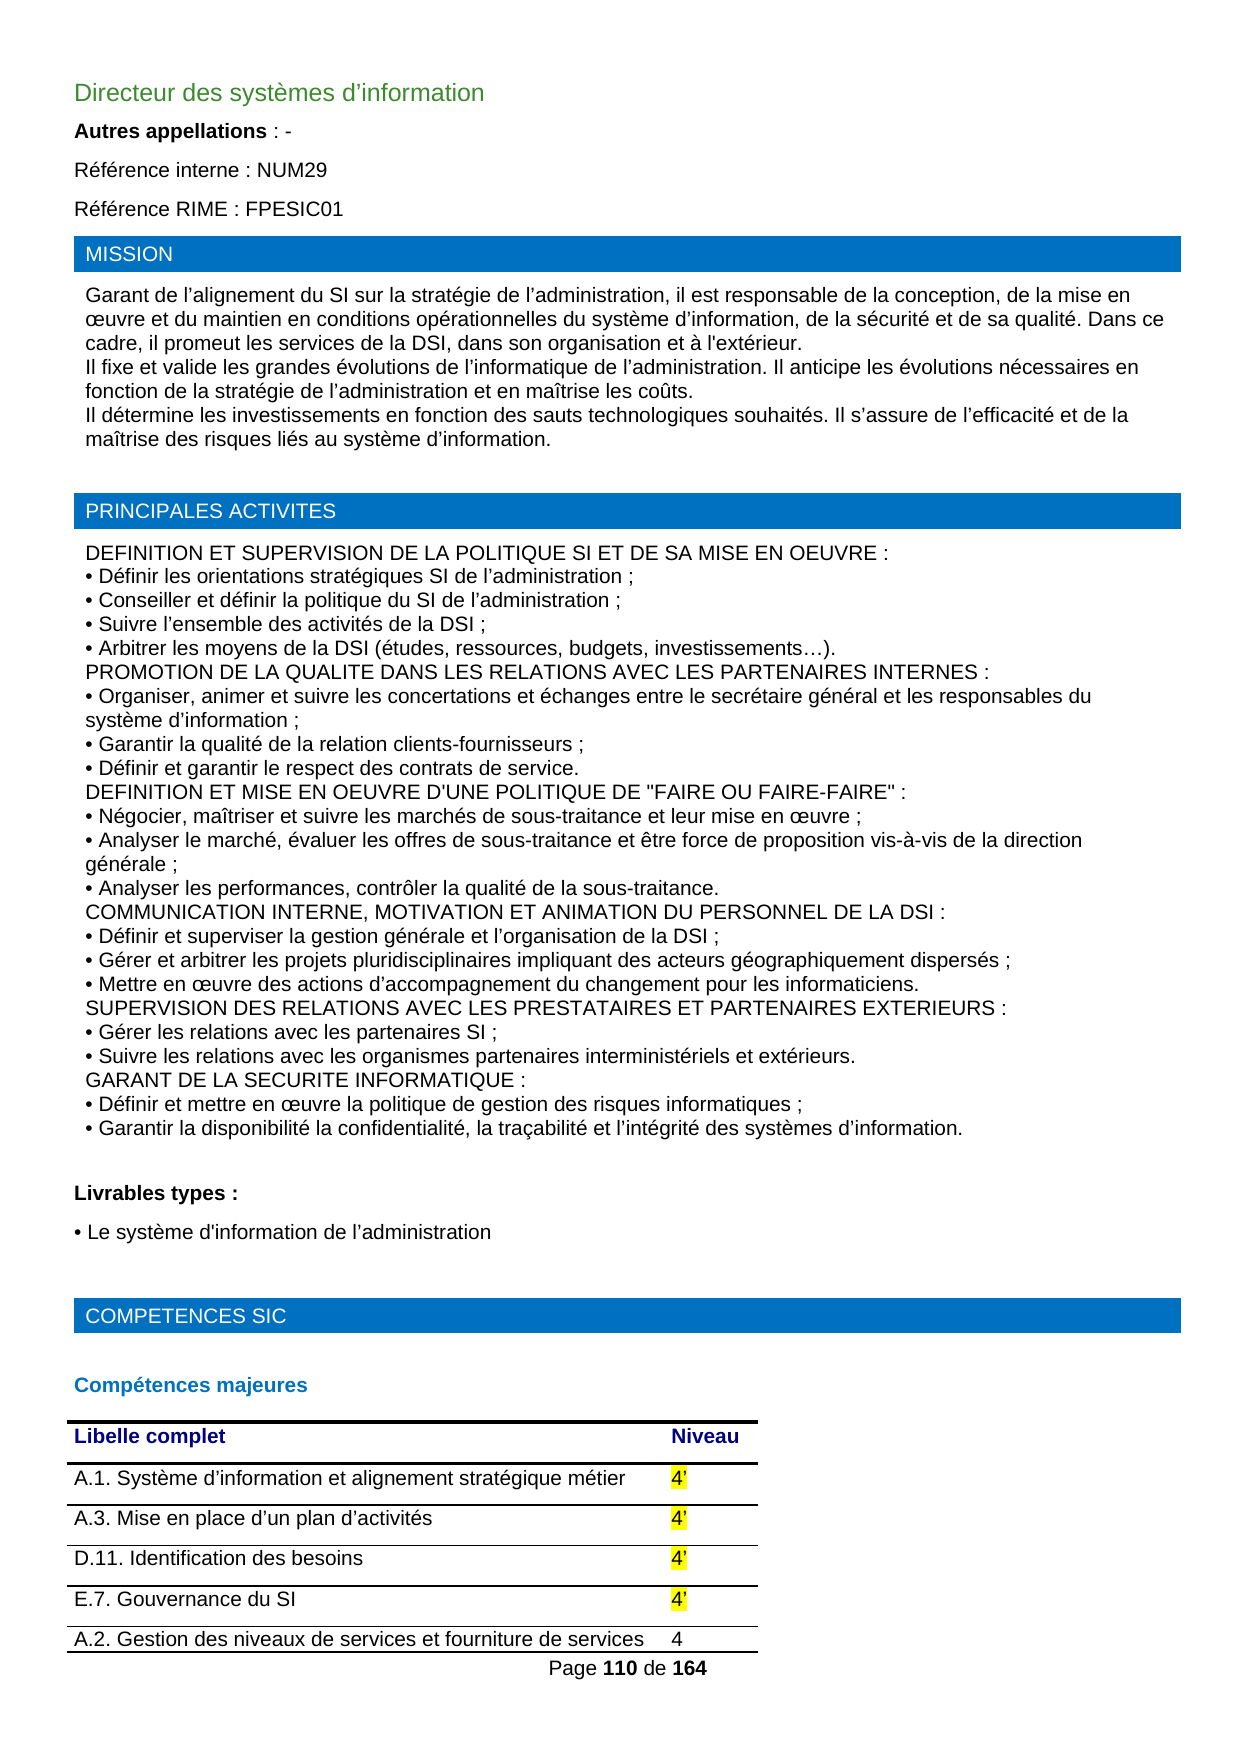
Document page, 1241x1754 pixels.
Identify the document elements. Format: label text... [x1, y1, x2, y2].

text Référence interne : NUM29 [74, 158, 1181, 182]
table_cell 4 [664, 1627, 758, 1651]
text Livrables types : [74, 1181, 1181, 1205]
table_cell A.1. Système d’information et alignement stratégique métier [67, 1465, 664, 1504]
table_cell A.2. Gestion des niveaux de services et fourniture de services [67, 1627, 664, 1651]
subtitle Directeur des systèmes d’information [74, 78, 1181, 107]
table_header Libelle complet [67, 1424, 664, 1462]
table_header Niveau [664, 1424, 758, 1462]
table_cell 4’ [664, 1546, 758, 1585]
table_cell 4’ [664, 1587, 758, 1626]
table_cell DEFINITION ET SUPERVISION DE LA POLITIQUE SI ET DE SA MISE EN OEUVRE : • Définir les orientations stratégiques SI de l’administration ; • Conseiller et définir la politique du SI de l’administration ; • Suivre l’ensemble des activités de la DSI ; • Arbitrer les moyens de la DSI (études, ressources, budgets, investissements…). PROMOTION DE LA QUALITE DANS LES RELATIONS AVEC LES PARTENAIRES INTERNES : • Organiser, animer et suivre les concertations et échanges entre le secrétaire général et les responsables du système d’information ; • Garantir la qualité de la relation clients-fournisseurs ; • Définir et garantir le respect des contrats de service. DEFINITION ET MISE EN OEUVRE D'UNE POLITIQUE DE "FAIRE OU FAIRE-FAIRE" : • Négocier, maîtriser et suivre les marchés de sous-traitance et leur mise en œuvre ; • Analyser le marché, évaluer les offres de sous-traitance et être force de proposition vis-à-vis de la direction générale ; • Analyser les performances, contrôler la qualité de la sous-traitance. COMMUNICATION INTERNE, MOTIVATION ET ANIMATION DU PERSONNEL DE LA DSI : • Définir et superviser la gestion générale et l’organisation de la DSI ; • Gérer et arbitrer les projets pluridisciplinaires impliquant des acteurs géographiquement dispersés ; • Mettre en œuvre des actions d’accompagnement du changement pour les informaticiens. SUPERVISION DES RELATIONS AVEC LES PRESTATAIRES ET PARTENAIRES EXTERIEURS : • Gérer les relations avec les partenaires SI ; • Suivre les relations avec les organismes partenaires interministériels et extérieurs. GARANT DE LA SECURITE INFORMATIQUE : • Définir et mettre en œuvre la politique de gestion des risques informatiques ; • Garantir la disponibilité la confidentialité, la traçabilité et l’intégrité des systèmes d’information. [74, 529, 1179, 1142]
text Autres appellations : - [74, 119, 1181, 143]
table_cell 4’ [664, 1465, 758, 1504]
table_cell Garant de l’alignement du SI sur la stratégie de l’administration, il est responsable de la conception, de la mise en œuvre et du maintien en conditions opérationnelles du système d’information, de la sécurité et de sa qualité. Dans ce cadre, il promeut les services de la DSI, dans son organisation et à l'extérieur. Il fixe et valide les grandes évolutions de l’informatique de l’administration. Il anticipe les évolutions nécessaires en fonction de la stratégie de l’administration et en maîtrise les coûts. Il détermine les investissements en fonction des sauts technologiques souhaités. Il s’assure de l’efficacité et de la maîtrise des risques liés au système d’information. [74, 272, 1179, 454]
table_cell D.11. Identification des besoins [67, 1546, 664, 1585]
text Compétences majeures [74, 1372, 1181, 1396]
text Référence RIME : FPESIC01 [74, 197, 1181, 221]
table_header COMPETENCES SIC [74, 1298, 1181, 1333]
table_cell E.7. Gouvernance du SI [67, 1587, 664, 1626]
table_header MISSION [74, 236, 1181, 272]
table_cell A.3. Mise en place d’un plan d’activités [67, 1506, 664, 1545]
table_header PRINCIPALES ACTIVITES [74, 493, 1181, 529]
text • Le système d'information de l’administration [74, 1220, 1181, 1244]
table_cell 4’ [664, 1506, 758, 1545]
